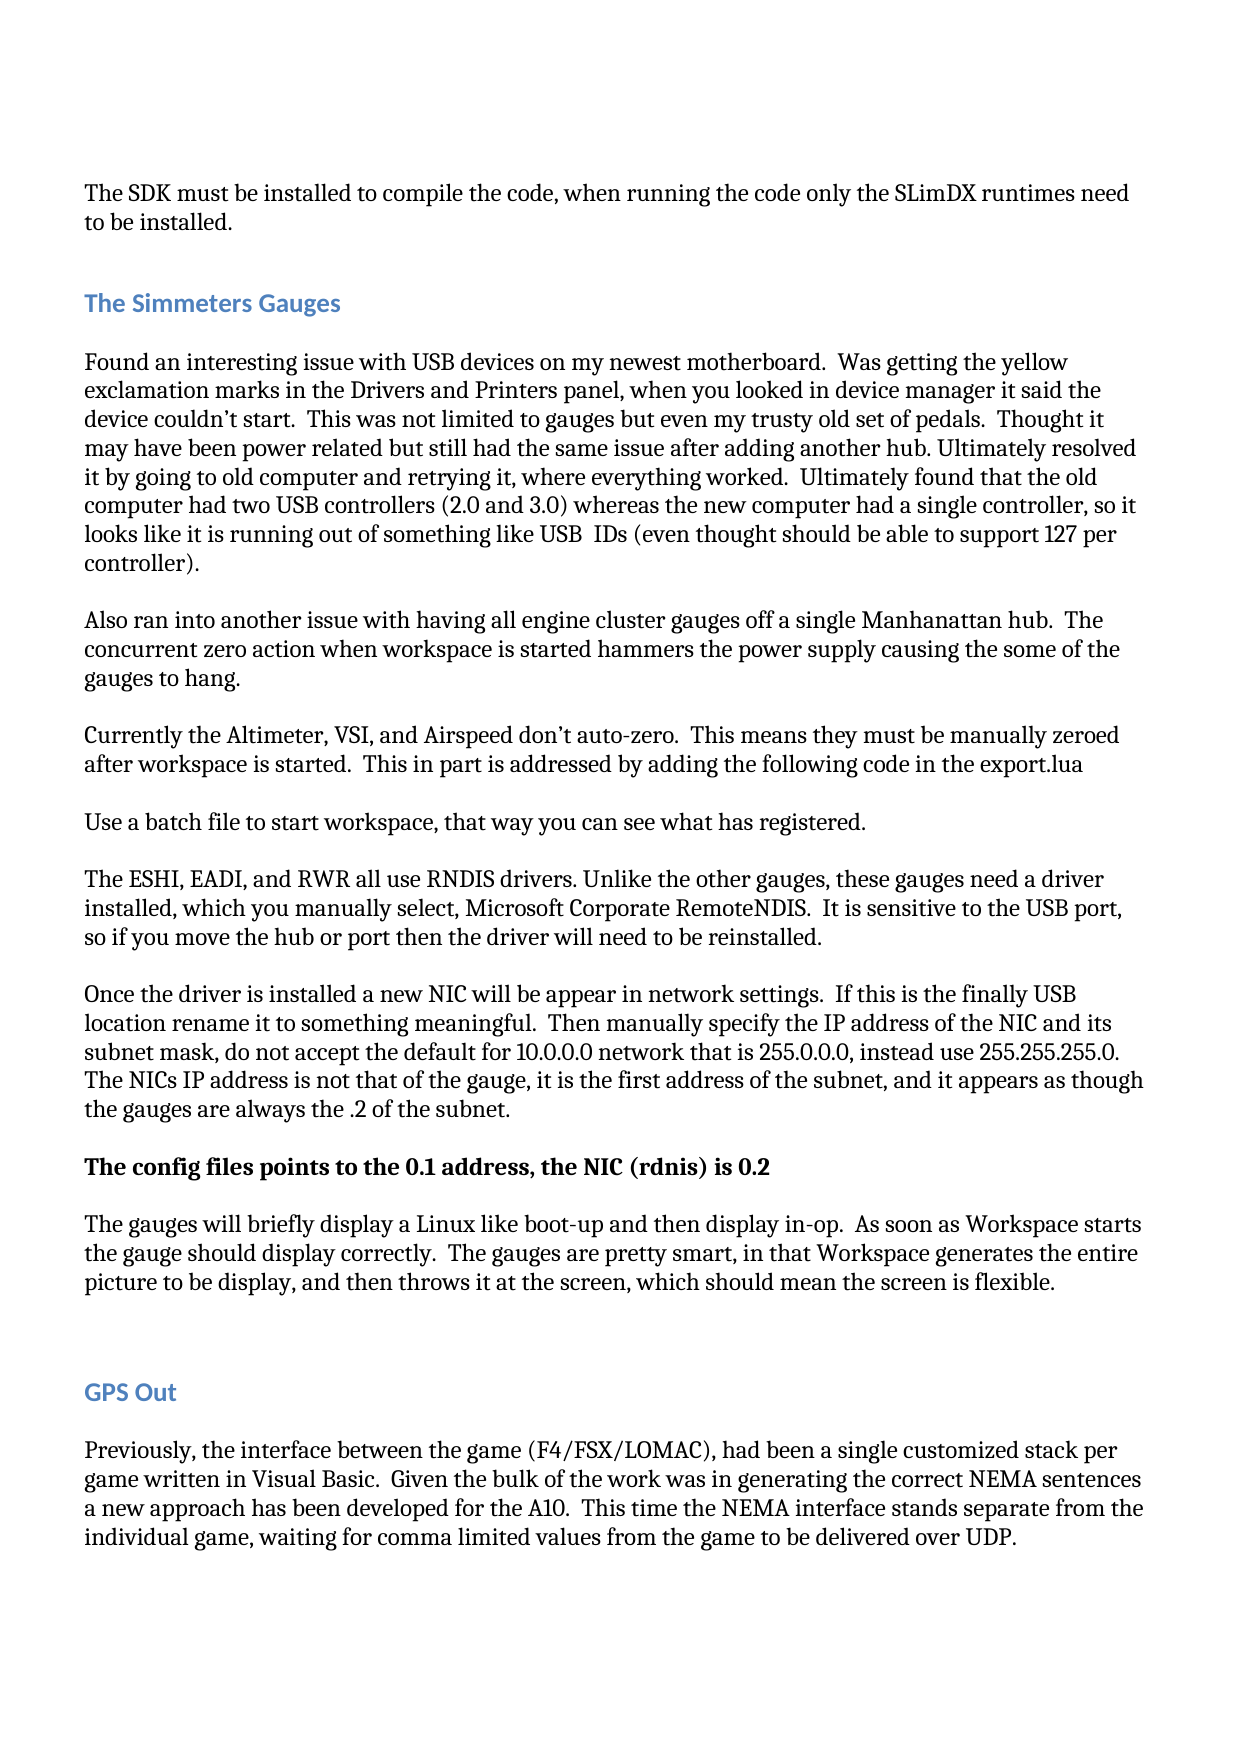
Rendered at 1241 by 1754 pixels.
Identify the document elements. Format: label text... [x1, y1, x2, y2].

text Previously, the interface between the game (F4/FSX/LOMAC), had been a single customized stack per game written in Visual Basic. Given the bulk of the work was in generating the correct NEMA sentences a new approach has been developed for the A10. This time the NEMA interface stands separate from the individual game, waiting for comma limited values from the game to be delivered over UDP. [84, 1436, 1148, 1551]
text Also ran into another issue with having all engine cluster gauges off a single Manhanattan hub. The concurrent zero action when workspace is started hammers the power supply causing the some of the gauges to hang. [84, 606, 1148, 693]
text The ESHI, EADI, and RWR all use RNDIS drivers. Unlike the other gauges, these gauges need a driver installed, which you manually select, Microsoft Corporate RemoteNDIS. It is sensitive to the USB port, so if you move the hub or port then the driver will need to be reinstalled. [84, 865, 1148, 951]
subtitle The Simmeters Gauges [84, 286, 1148, 319]
text Use a batch file to start workspace, that way you can see what has registered. [84, 808, 1148, 836]
subtitle GPS Out [84, 1375, 1148, 1408]
text The config files points to the 0.1 address, the NIC (rdnis) is 0.2 [84, 1153, 1148, 1181]
text Once the driver is installed a new NIC will be appear in network settings. If this is the finally USB location rename it to something meaningful. Then manually specify the IP address of the NIC and its subnet mask, do not accept the default for 10.0.0.0 network that is 255.0.0.0, instead use 255.255.255.0. The NICs IP address is not that of the gauge, it is the first address of the subnet, and it appears as though the gauges are always the .2 of the subnet. [84, 980, 1148, 1124]
text Found an interesting issue with USB devices on my newest motherboard. Was getting the yellow exclamation marks in the Drivers and Printers panel, when you looked in device manager it said the device couldn’t start. This was not limited to gauges but even my trusty old set of pedals. Thought it may have been power related but still had the same issue after adding another hub. Ultimately resolved it by going to old computer and retrying it, where everything worked. Ultimately found that the old computer had two USB controllers (2.0 and 3.0) whereas the new computer had a single controller, so it looks like it is running out of something like USB IDs (even thought should be able to support 127 per controller). [84, 348, 1148, 578]
text Currently the Altimeter, VSI, and Airspeed don’t auto-zero. This means they must be manually zeroed after workspace is started. This in part is addressed by adding the following code in the export.lua [84, 721, 1148, 779]
text The gauges will briefly display a Linux like boot-up and then display in-op. As soon as Workspace starts the gauge should display correctly. The gauges are pretty smart, in that Workspace generates the entire picture to be display, and then throws it at the screen, which should mean the screen is flexible. [84, 1210, 1148, 1296]
text The SDK must be installed to compile the code, when running the code only the SLimDX runtimes need to be installed. [84, 179, 1148, 236]
